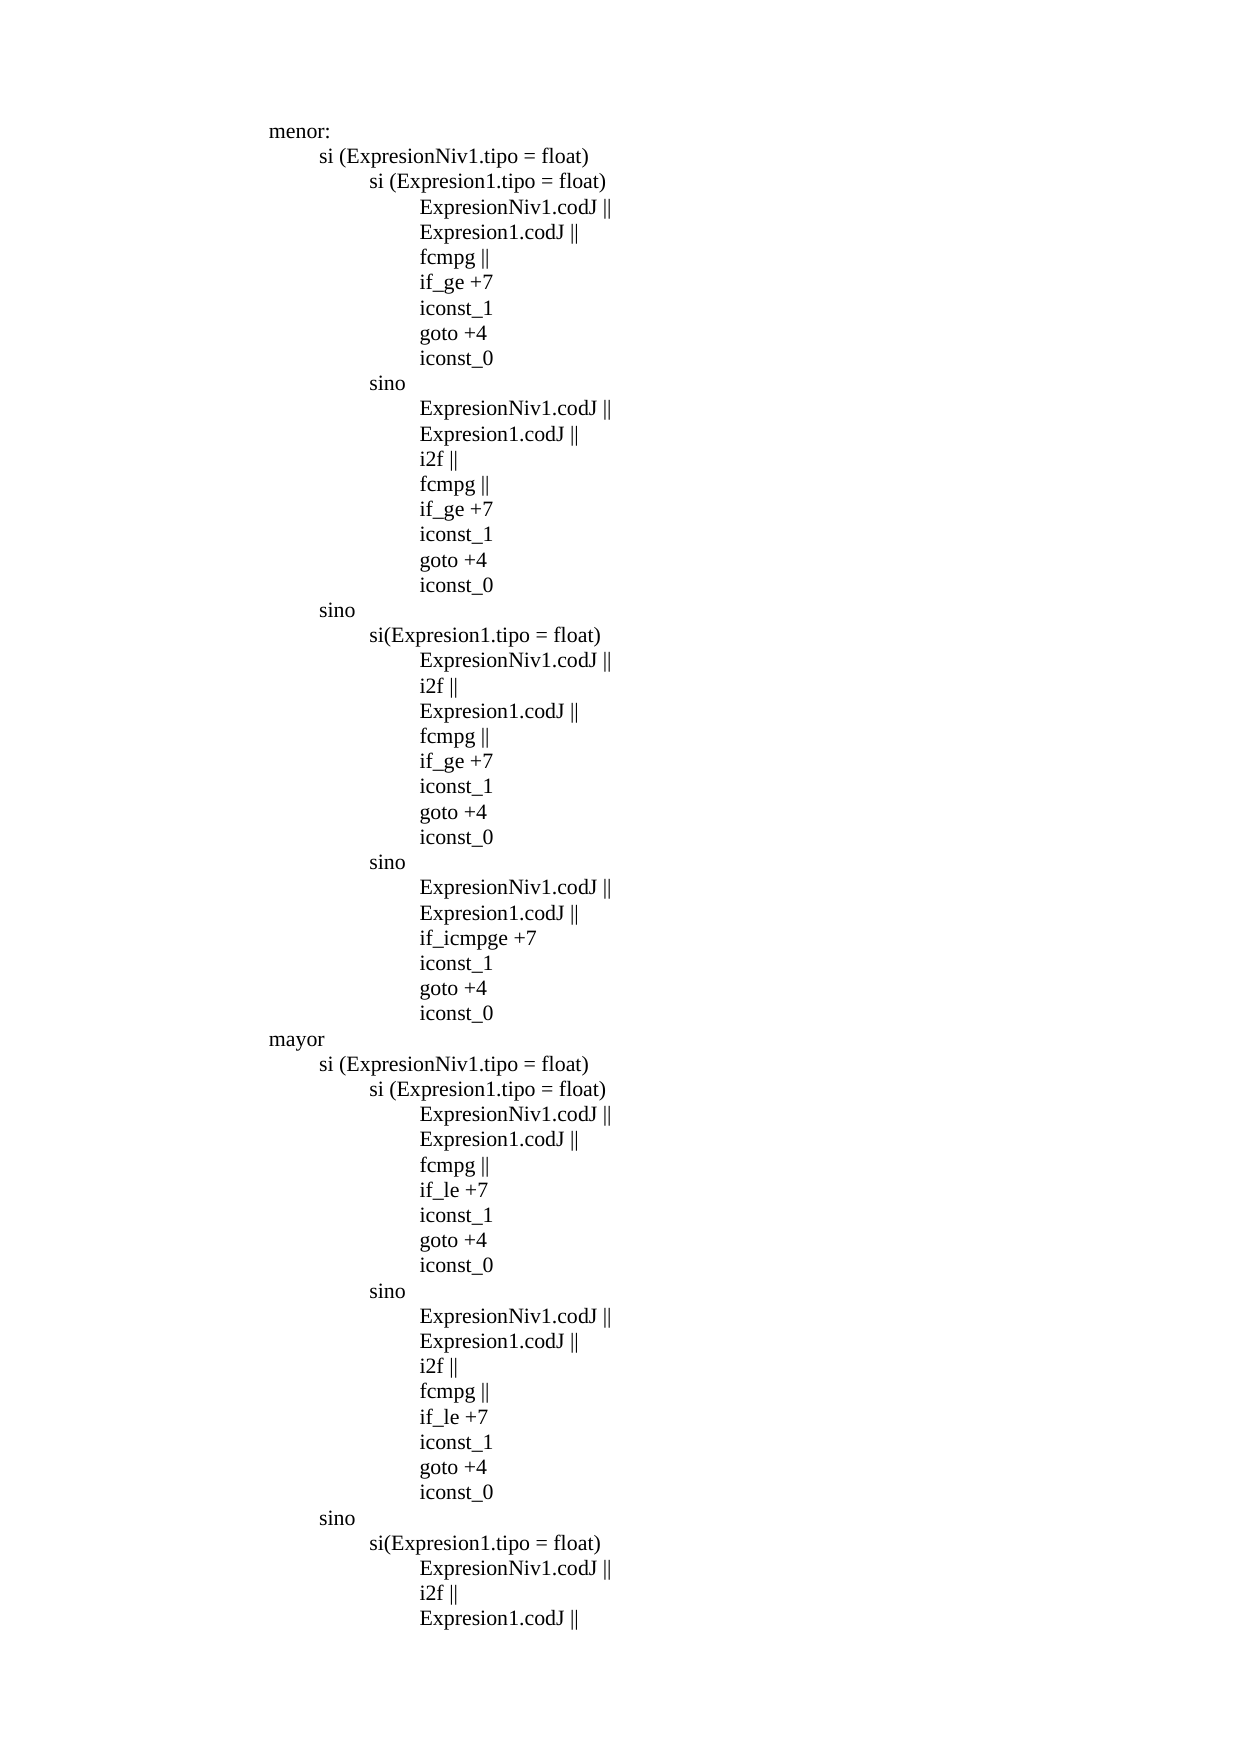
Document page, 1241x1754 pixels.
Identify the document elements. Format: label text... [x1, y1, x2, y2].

text Expresion1.codJ || [118, 1605, 1122, 1631]
text si(Expresion1.tipo = float) [118, 622, 1122, 647]
text i2f || [118, 1353, 1122, 1378]
text fcmpg || [118, 1378, 1122, 1404]
text ExpresionNiv1.codJ || [118, 1555, 1122, 1580]
text iconst_0 [118, 1479, 1122, 1504]
text fcmpg || [118, 1152, 1122, 1177]
text ExpresionNiv1.codJ || [118, 874, 1122, 899]
text menor: [118, 118, 1122, 143]
text ExpresionNiv1.codJ || [118, 1303, 1122, 1328]
text si (Expresion1.tipo = float) [118, 168, 1122, 194]
text sino [118, 1278, 1122, 1303]
text iconst_0 [118, 572, 1122, 597]
text iconst_1 [118, 1429, 1122, 1454]
text ExpresionNiv1.codJ || [118, 194, 1122, 219]
text fcmpg || [118, 244, 1122, 269]
text if_le +7 [118, 1177, 1122, 1202]
text i2f || [118, 1580, 1122, 1605]
text iconst_0 [118, 1252, 1122, 1278]
text si (ExpresionNiv1.tipo = float) [118, 143, 1122, 168]
text iconst_0 [118, 824, 1122, 849]
text sino [118, 849, 1122, 874]
text fcmpg || [118, 723, 1122, 748]
text mayor [118, 1026, 1122, 1051]
text Expresion1.codJ || [118, 219, 1122, 244]
text iconst_0 [118, 345, 1122, 370]
text iconst_1 [118, 294, 1122, 320]
text sino [118, 370, 1122, 395]
text goto +4 [118, 1227, 1122, 1252]
text sino [118, 1504, 1122, 1530]
text if_le +7 [118, 1404, 1122, 1429]
text goto +4 [118, 547, 1122, 572]
text if_ge +7 [118, 496, 1122, 521]
text iconst_0 [118, 1000, 1122, 1026]
text goto +4 [118, 1454, 1122, 1479]
text iconst_1 [118, 950, 1122, 975]
text ExpresionNiv1.codJ || [118, 1101, 1122, 1126]
text si (Expresion1.tipo = float) [118, 1076, 1122, 1101]
text if_ge +7 [118, 748, 1122, 773]
text fcmpg || [118, 471, 1122, 496]
text i2f || [118, 673, 1122, 698]
text iconst_1 [118, 1202, 1122, 1227]
text goto +4 [118, 799, 1122, 824]
text goto +4 [118, 320, 1122, 345]
text if_icmpge +7 [118, 925, 1122, 950]
text iconst_1 [118, 773, 1122, 799]
text ExpresionNiv1.codJ || [118, 395, 1122, 421]
text Expresion1.codJ || [118, 421, 1122, 446]
text iconst_1 [118, 521, 1122, 547]
text ExpresionNiv1.codJ || [118, 647, 1122, 673]
text Expresion1.codJ || [118, 1328, 1122, 1353]
text i2f || [118, 446, 1122, 471]
text si (ExpresionNiv1.tipo = float) [118, 1051, 1122, 1076]
text si(Expresion1.tipo = float) [118, 1530, 1122, 1555]
text Expresion1.codJ || [118, 698, 1122, 723]
text sino [118, 597, 1122, 622]
text Expresion1.codJ || [118, 899, 1122, 925]
text if_ge +7 [118, 269, 1122, 294]
text goto +4 [118, 975, 1122, 1000]
text Expresion1.codJ || [118, 1126, 1122, 1152]
